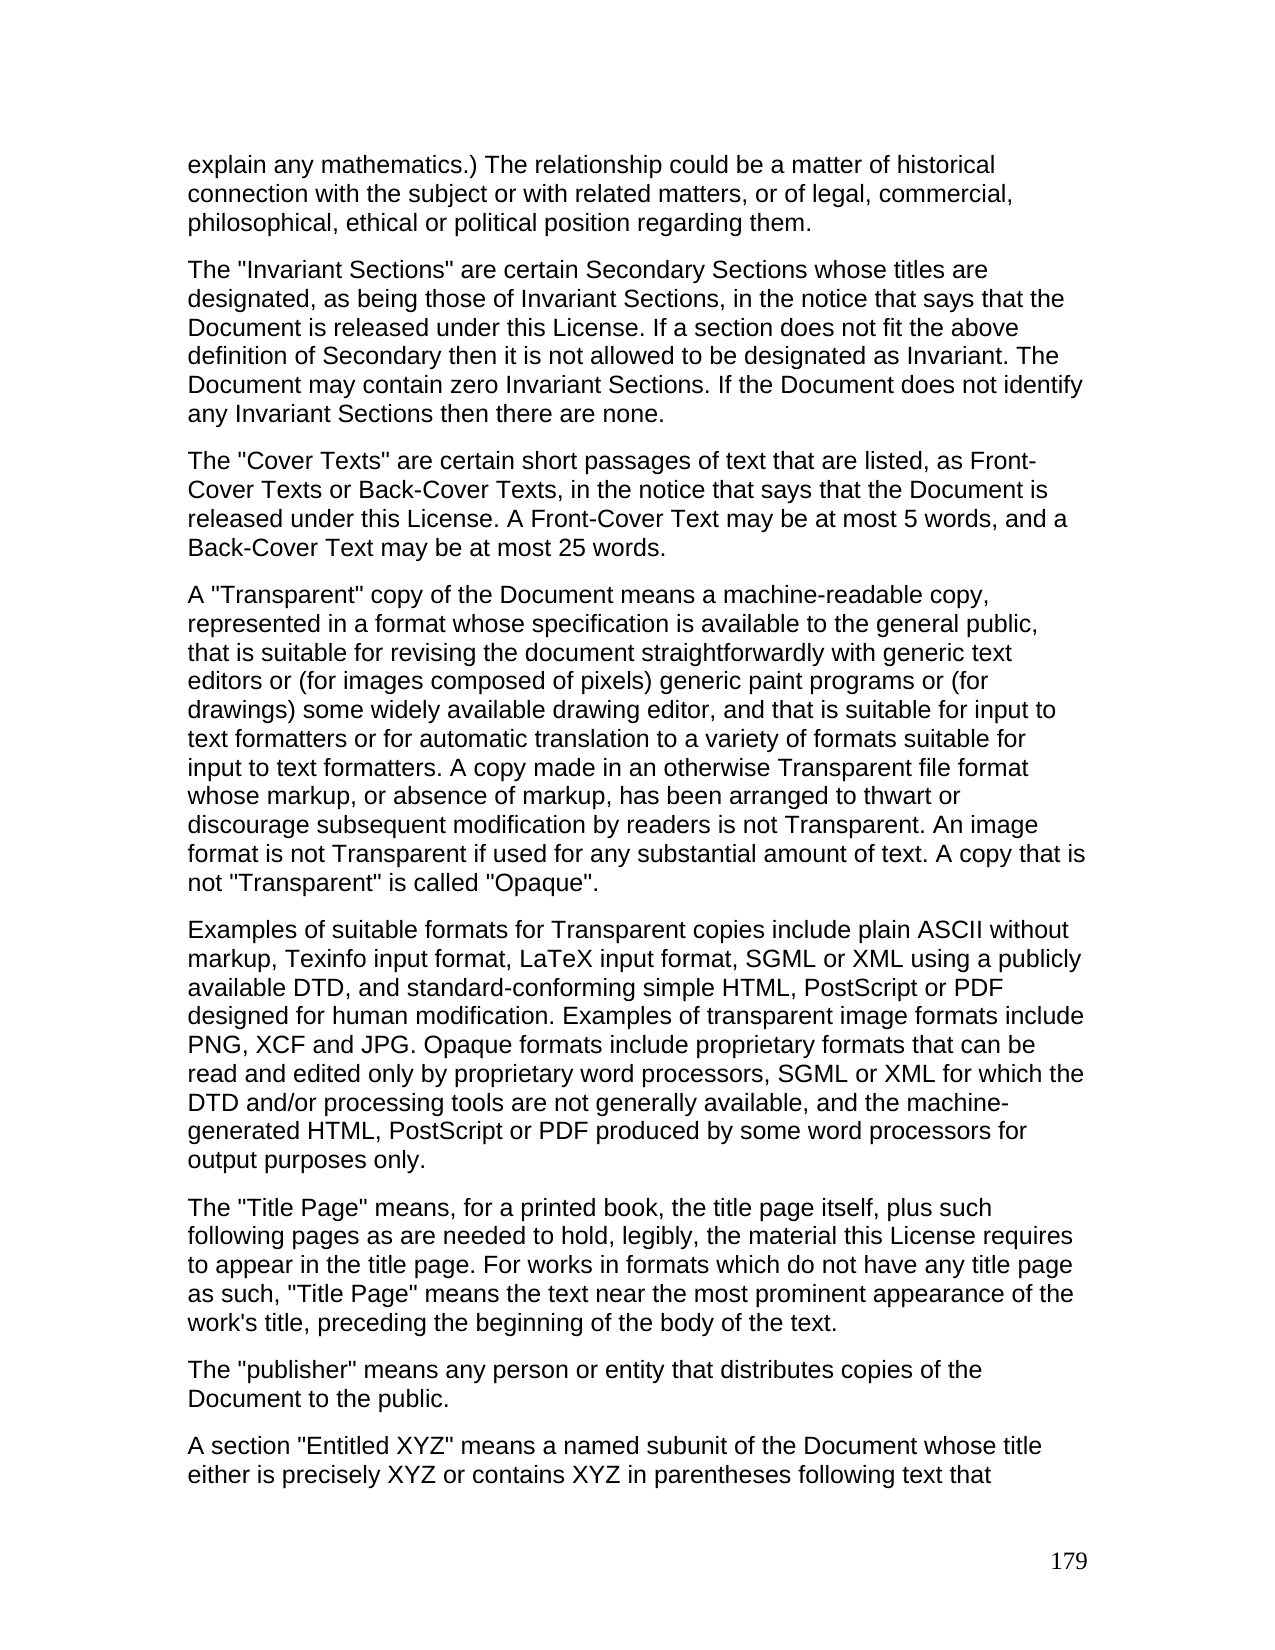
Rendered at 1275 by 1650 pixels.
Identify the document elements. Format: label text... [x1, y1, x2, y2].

text The "publisher" means any person or entity that distributes copies of the Document to the public. [187, 1355, 1087, 1412]
text A "Transparent" copy of the Document means a machine-readable copy, represented in a format whose specification is available to the general public, that is suitable for revising the document straightforwardly with generic text editors or (for images composed of pixels) generic paint programs or (for drawings) some widely available drawing editor, and that is suitable for input to text formatters or for automatic translation to a variety of formats suitable for input to text formatters. A copy made in an otherwise Transparent file format whose markup, or absence of markup, has been arranged to thwart or discourage subsequent modification by readers is not Transparent. An image format is not Transparent if used for any substantial amount of text. A copy that is not "Transparent" is called "Opaque". [187, 580, 1087, 896]
text The "Cover Texts" are certain short passages of text that are listed, as Front-Cover Texts or Back-Cover Texts, in the notice that says that the Document is released under this License. A Front-Cover Text may be at most 5 words, and a Back-Cover Text may be at most 25 words. [187, 446, 1087, 561]
text A section "Entitled XYZ" means a named subunit of the Document whose title either is precisely XYZ or contains XYZ in parentheses following text that [187, 1431, 1087, 1489]
text The "Invariant Sections" are certain Secondary Sections whose titles are designated, as being those of Invariant Sections, in the notice that says that the Document is released under this License. If a section does not fit the above definition of Secondary then it is not allowed to be designated as Invariant. The Document may contain zero Invariant Sections. If the Document does not identify any Invariant Sections then there are none. [187, 255, 1087, 427]
text Examples of suitable formats for Transparent copies include plain ASCII without markup, Texinfo input format, LaTeX input format, SGML or XML using a publicly available DTD, and standard-conforming simple HTML, PostScript or PDF designed for human modification. Examples of transparent image formats include PNG, XCF and JPG. Opaque formats include proprietary formats that can be read and edited only by proprietary word processors, SGML or XML for which the DTD and/or processing tools are not generally available, and the machine-generated HTML, PostScript or PDF produced by some word processors for output purposes only. [187, 915, 1087, 1174]
text explain any mathematics.) The relationship could be a matter of historical connection with the subject or with related matters, or of legal, commercial, philosophical, ethical or political position regarding them. [187, 150, 1087, 236]
text The "Title Page" means, for a printed book, the title page itself, plus such following pages as are needed to hold, legibly, the material this License requires to appear in the title page. For works in formats which do not have any title page as such, "Title Page" means the text near the most prominent appearance of the work's title, preceding the beginning of the body of the text. [187, 1192, 1087, 1336]
